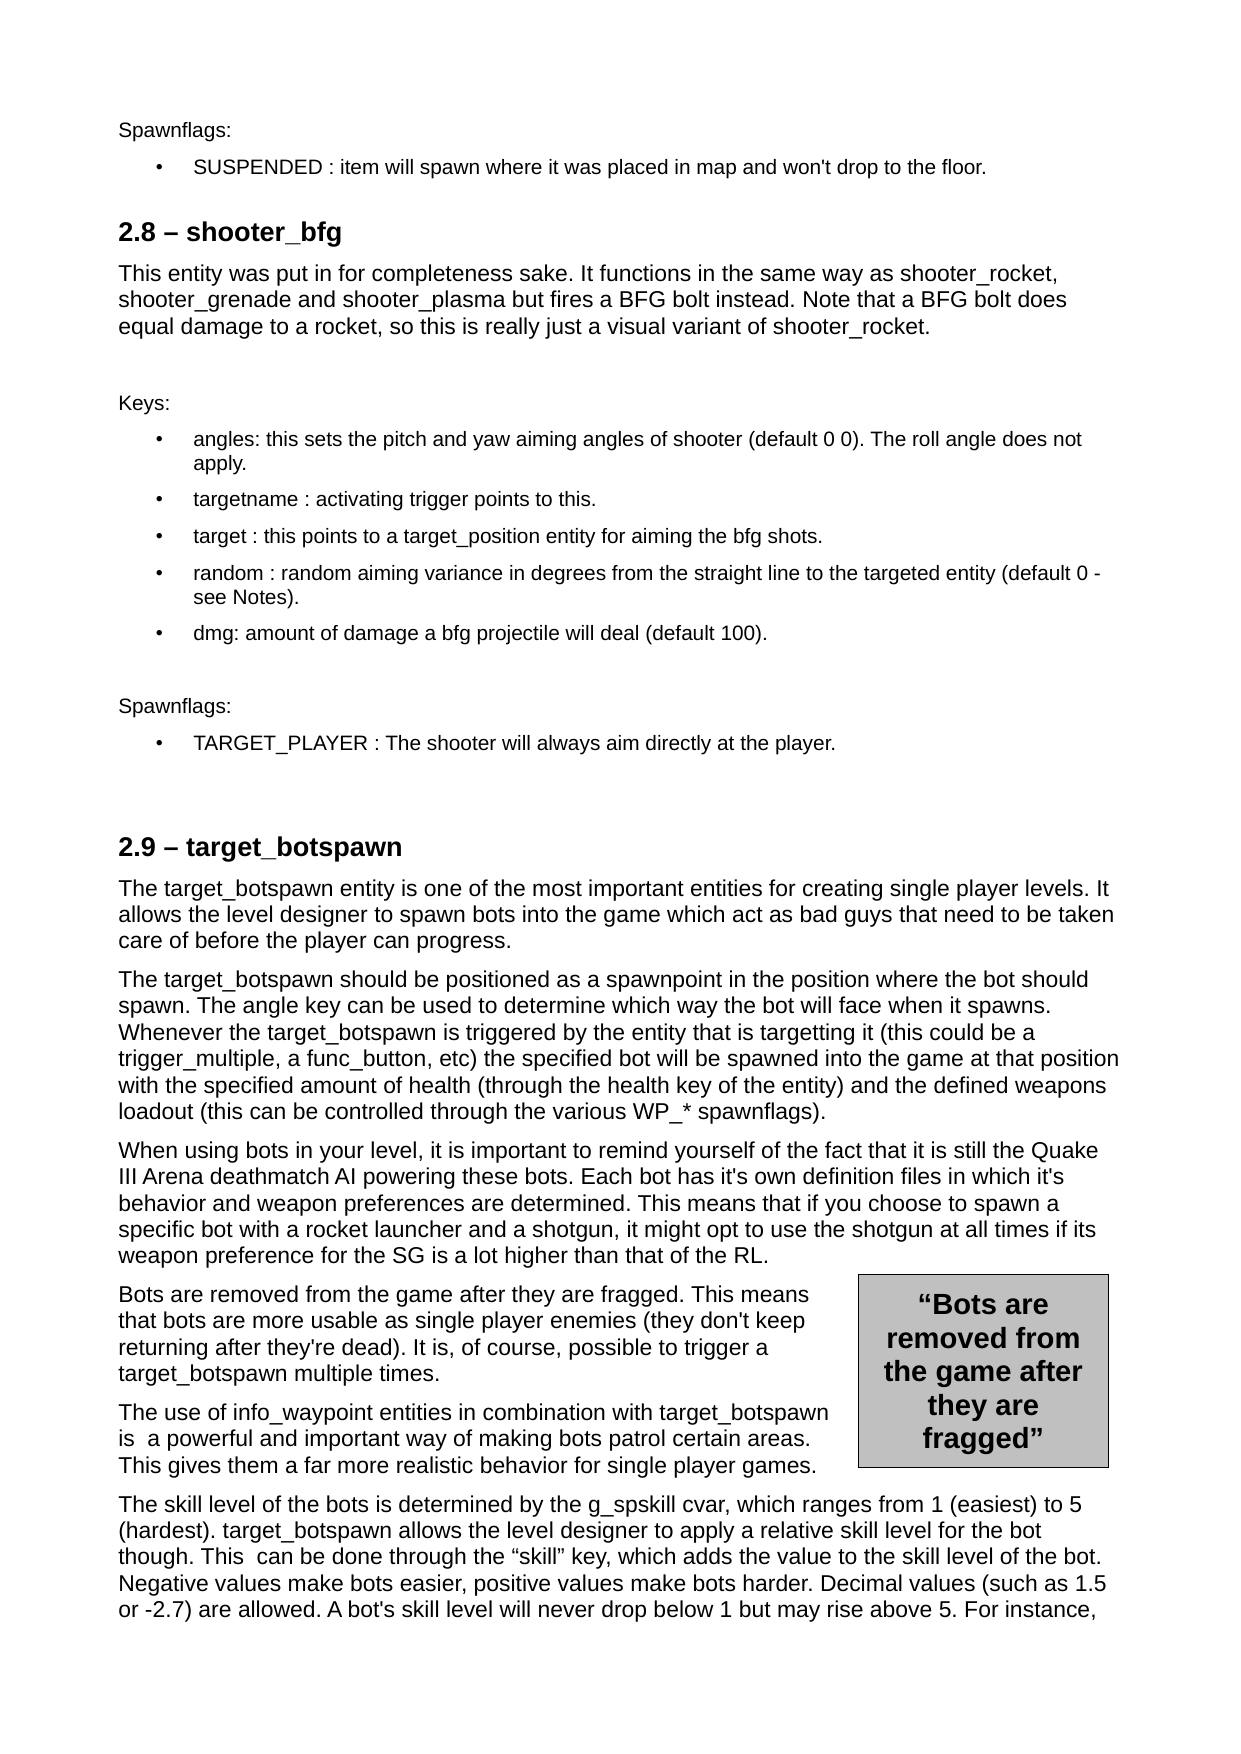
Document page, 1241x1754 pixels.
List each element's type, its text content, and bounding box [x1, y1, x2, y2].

list dmg: amount of damage a bfg projectile will deal (default 100). [156, 621, 1122, 645]
text The use of info_waypoint entities in combination with target_botspawn is a powerful and important way of making bots patrol certain areas. This gives them a far more realistic behavior for single player games. [118, 1399, 1122, 1478]
text Keys: [118, 390, 1122, 414]
text When using bots in your level, it is important to remind yourself of the fact that it is still the Quake III Arena deathmatch AI powering these bots. Each bot has it's own definition files in which it's behavior and weapon preferences are determined. This means that if you choose to spawn a specific bot with a rocket launcher and a shotgun, it might opt to use the shotgun at all times if its weapon preference for the SG is a lot higher than that of the RL. [118, 1137, 1122, 1268]
subtitle 2.8 – shooter_bfg [118, 216, 1122, 247]
list TARGET_PLAYER : The shooter will always aim directly at the player. [156, 730, 1122, 754]
text The skill level of the bots is determined by the g_spskill cvar, which ranges from 1 (easiest) to 5 (hardest). target_botspawn allows the level designer to apply a relative skill level for the bot though. This can be done through the “skill” key, which adds the value to the skill level of the bot. Negative values make bots easier, positive values make bots harder. Decimal values (such as 1.5 or -2.7) are allowed. A bot's skill level will never drop below 1 but may rise above 5. For instance, [118, 1491, 1122, 1622]
text Spawnflags: [118, 694, 1122, 718]
list angles: this sets the pitch and yaw aiming angles of shooter (default 0 0). The roll angle does not apply. [156, 427, 1122, 475]
text The target_botspawn entity is one of the most important entities for creating single player levels. It allows the level designer to spawn bots into the game which act as bad guys that need to be taken care of before the player can progress. [118, 874, 1122, 954]
text Spawnflags: [118, 118, 1122, 142]
text The target_botspawn should be positioned as a spawnpoint in the position where the bot should spawn. The angle key can be used to determine which way the bot will face when it spawns. Whenever the target_botspawn is triggered by the entity that is targetting it (this could be a trigger_multiple, a func_button, etc) the specified bot will be spawned into the game at that position with the specified amount of health (through the health key of the entity) and the defined weapons loadout (this can be controlled through the various WP_* spawnflags). [118, 966, 1122, 1124]
list targetname : activating trigger points to this. [156, 487, 1122, 511]
list SUSPENDED : item will spawn where it was placed in map and won't drop to the floor. [156, 154, 1122, 179]
text This entity was put in for completeness sake. It functions in the same way as shooter_rocket, shooter_grenade and shooter_plasma but fires a BFG bolt instead. Note that a BFG bolt does equal damage to a rocket, so this is really just a visual variant of shooter_rocket. [118, 260, 1122, 339]
list random : random aiming variance in degrees from the straight line to the targeted entity (default 0 - see Notes). [156, 560, 1122, 608]
text Bots are removed from the game after they are fragged. This means that bots are more usable as single player enemies (they don't keep returning after they're dead). It is, of course, possible to trigger a target_botspawn multiple times. [118, 1281, 858, 1386]
subtitle 2.9 – target_botspawn [118, 831, 1122, 862]
list target : this points to a target_position entity for aiming the bfg shots. [156, 524, 1122, 548]
